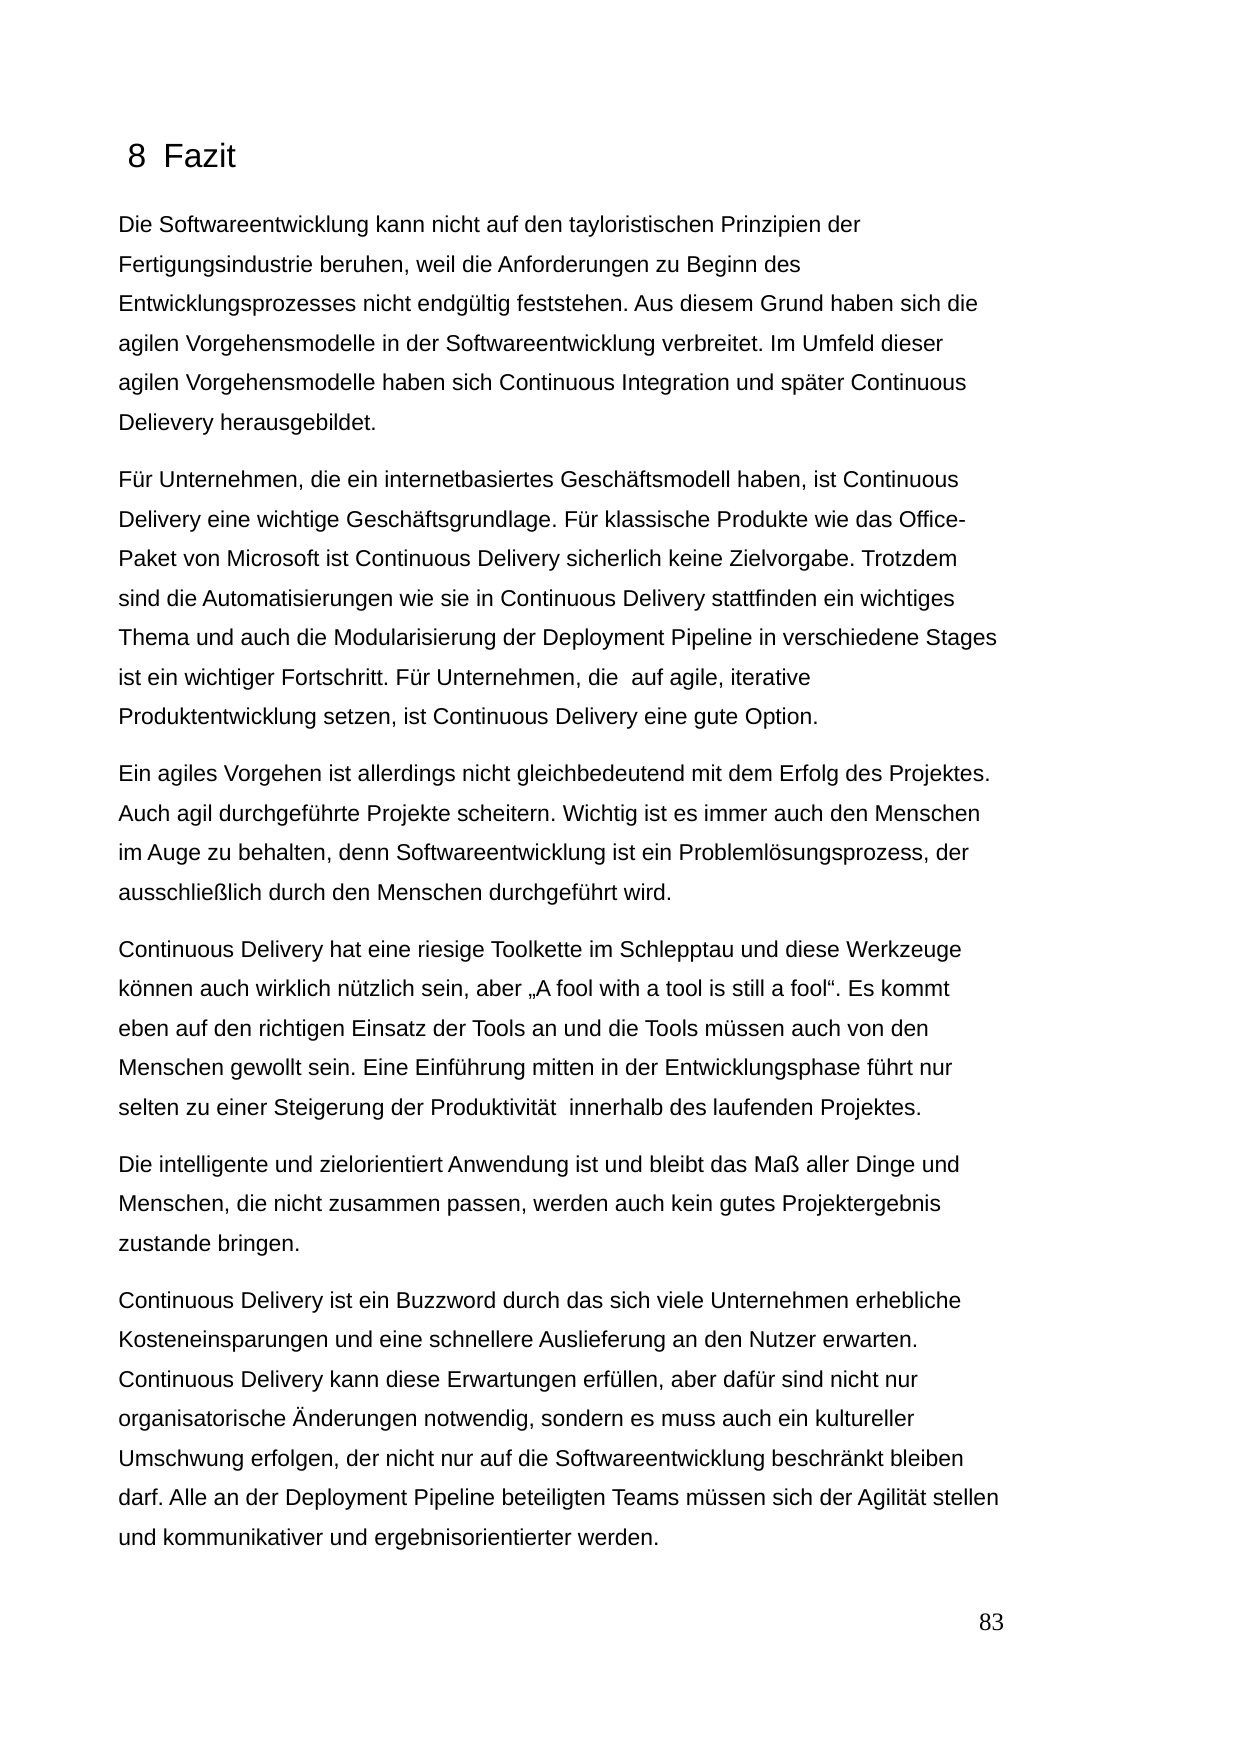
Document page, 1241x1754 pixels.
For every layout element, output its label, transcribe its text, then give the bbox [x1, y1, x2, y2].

text Für Unternehmen, die ein internetbasiertes Geschäftsmodell haben, ist Continuous Delivery eine wichtige Geschäftsgrundlage. Für klassische Produkte wie das Office-Paket von Microsoft ist Continuous Delivery sicherlich keine Zielvorgabe. Trotzdem sind die Automatisierungen wie sie in Continuous Delivery stattfinden ein wichtiges Thema und auch die Modularisierung der Deployment Pipeline in verschiedene Stages ist ein wichtiger Fortschritt. Für Unternehmen, die auf agile, iterative Produktentwicklung setzen, ist Continuous Delivery eine gute Option. [118, 466, 1004, 729]
text Continuous Delivery hat eine riesige Toolkette im Schlepptau und diese Werkzeuge können auch wirklich nützlich sein, aber „A fool with a tool is still a fool“. Es kommt eben auf den richtigen Einsatz der Tools an und die Tools müssen auch von den Menschen gewollt sein. Eine Einführung mitten in der Entwicklungsphase führt nur selten zu einer Steigerung der Produktivität innerhalb des laufenden Projektes. [118, 936, 1004, 1120]
text Die intelligente und zielorientiert Anwendung ist und bleibt das Maß aller Dinge und Menschen, die nicht zusammen passen, werden auch kein gutes Projektergebnis zustande bringen. [118, 1151, 1004, 1256]
text Continuous Delivery ist ein Buzzword durch das sich viele Unternehmen erhebliche Kosteneinsparungen und eine schnellere Auslieferung an den Nutzer erwarten. Continuous Delivery kann diese Erwartungen erfüllen, aber dafür sind nicht nur organisatorische Änderungen notwendig, sondern es muss auch ein kultureller Umschwung erfolgen, der nicht nur auf die Softwareentwicklung beschränkt bleiben darf. Alle an der Deployment Pipeline beteiligten Teams müssen sich der Agilität stellen und kommunikativer und ergebnisorientierter werden. [118, 1287, 1004, 1550]
text Die Softwareentwicklung kann nicht auf den tayloristischen Prinzipien der Fertigungsindustrie beruhen, weil die Anforderungen zu Beginn des Entwicklungsprozesses nicht endgültig feststehen. Aus diesem Grund haben sich die agilen Vorgehensmodelle in der Softwareentwicklung verbreitet. Im Umfeld dieser agilen Vorgehensmodelle haben sich Continuous Integration und später Continuous Delievery herausgebildet. [118, 211, 1004, 435]
subtitle Fazit [118, 136, 1004, 174]
text Ein agiles Vorgehen ist allerdings nicht gleichbedeutend mit dem Erfolg des Projektes. Auch agil durchgeführte Projekte scheitern. Wichtig ist es immer auch den Menschen im Auge zu behalten, denn Softwareentwicklung ist ein Problemlösungsprozess, der ausschließlich durch den Menschen durchgeführt wird. [118, 760, 1004, 905]
